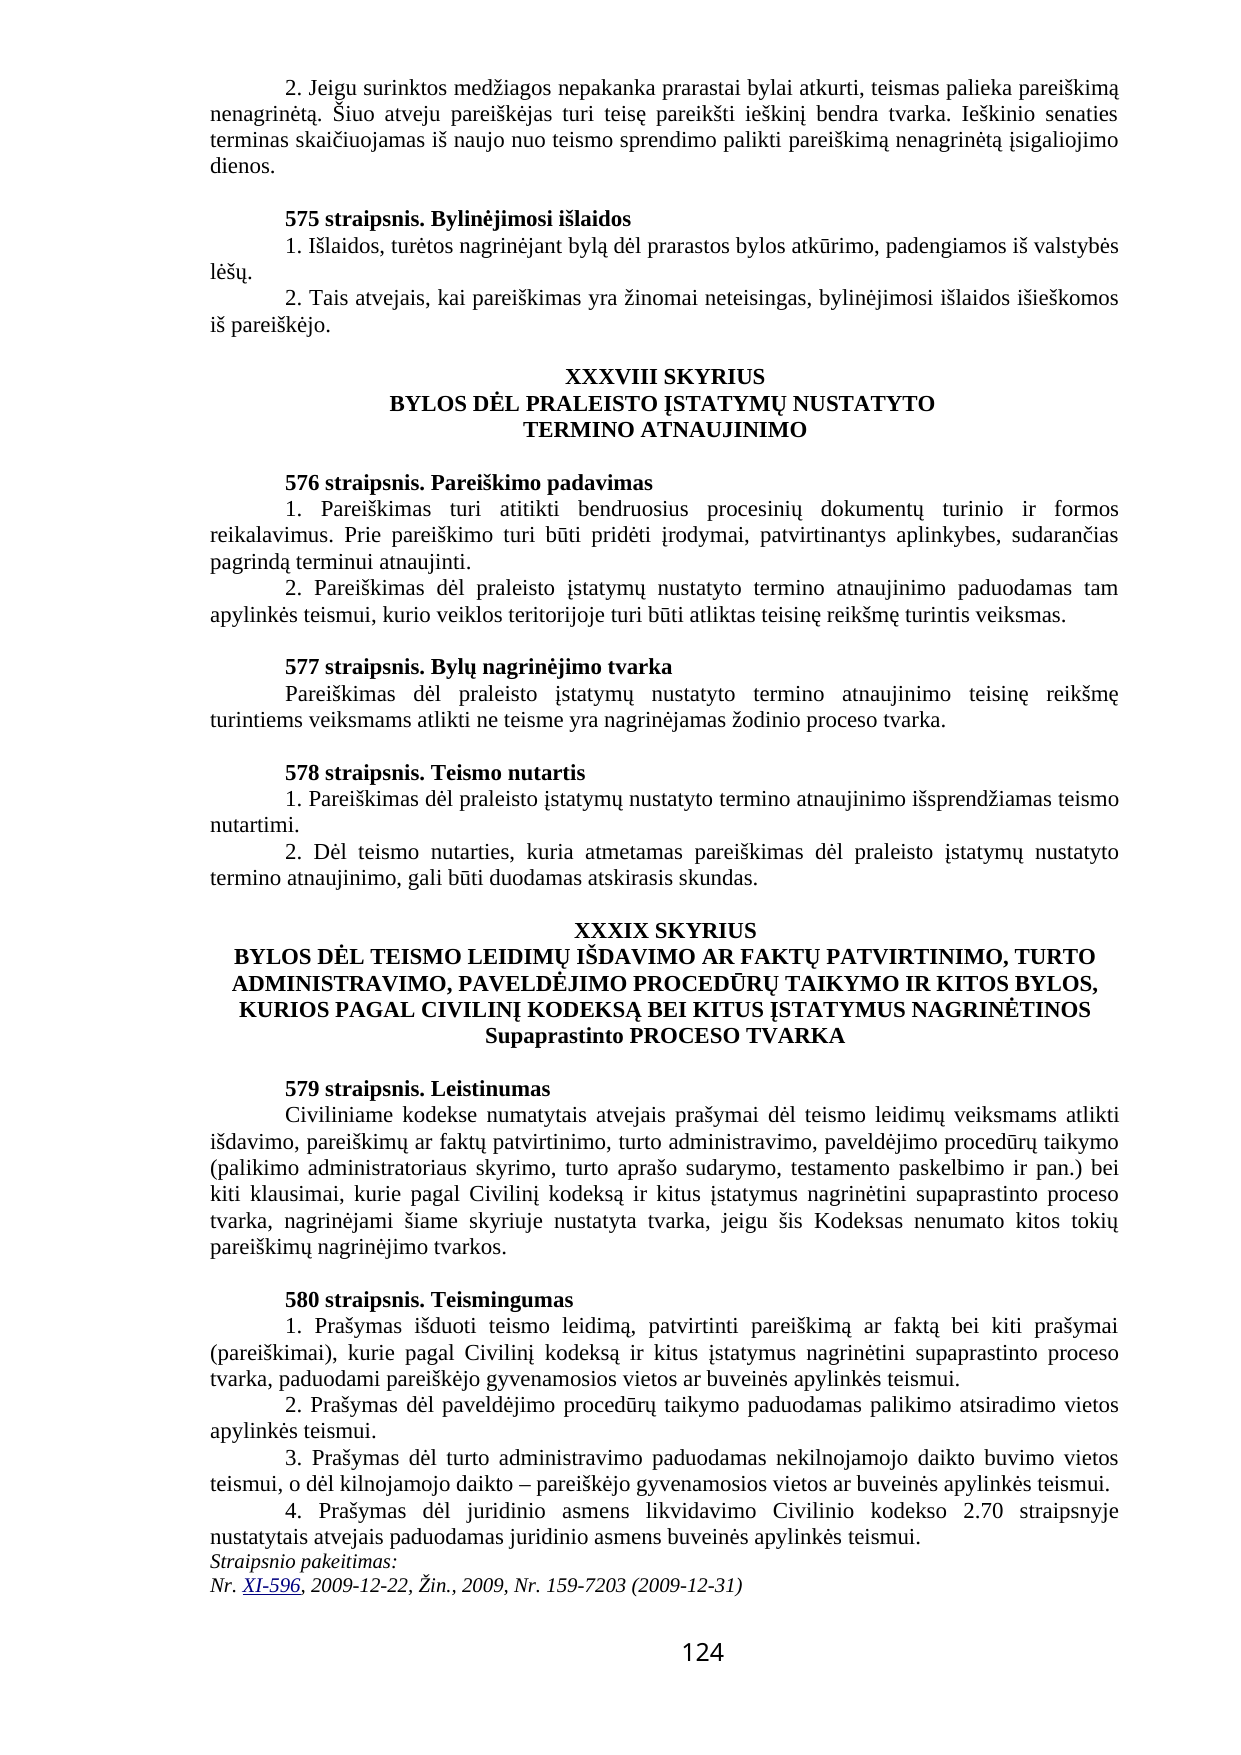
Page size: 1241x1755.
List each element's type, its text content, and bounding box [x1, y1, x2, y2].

text Civiliniame kodekse numatytais atvejais prašymai dėl teismo leidimų veiksmams atlikti išdavimo, pareiškimų ar faktų patvirtinimo, turto administravimo, paveldėjimo procedūrų taikymo (palikimo administratoriaus skyrimo, turto aprašo sudarymo, testamento paskelbimo ir pan.) bei kiti klausimai, kurie pagal Civilinį kodeksą ir kitus įstatymus nagrinėtini supaprastinto proceso tvarka, nagrinėjami šiame skyriuje nustatyta tvarka, jeigu šis Kodeksas nenumato kitos tokių pareiškimų nagrinėjimo tvarkos. [210, 1101, 1120, 1259]
text 1. Pareiškimas turi atitikti bendruosius procesinių dokumentų turinio ir formos reikalavimus. Prie pareiškimo turi būti pridėti įrodymai, patvirtinantys aplinkybes, sudarančias pagrindą terminui atnaujinti. [210, 495, 1120, 574]
text Nr. XI-596, 2009-12-22, Žin., 2009, Nr. 159-7203 (2009-12-31) [210, 1573, 1120, 1597]
text Straipsnio pakeitimas: [210, 1549, 1120, 1573]
text 2. Pareiškimas dėl praleisto įstatymų nustatyto termino atnaujinimo paduodamas tam apylinkės teismui, kurio veiklos teritorijoje turi būti atliktas teisinę reikšmę turintis veiksmas. [210, 574, 1120, 627]
text Pareiškimas dėl praleisto įstatymų nustatyto termino atnaujinimo teisinę reikšmę turintiems veiksmams atlikti ne teisme yra nagrinėjamas žodinio proceso tvarka. [210, 680, 1120, 732]
text BYLOS DĖL TEISMO LEIDIMŲ IŠDAVIMO AR FAKTŲ PATVIRTINIMO, TURTO ADMINISTRAVIMO, PAVELDĖJIMO PROCEDŪRŲ TAIKYMO IR KITOS BYLOS, KURIOS PAGAL CIVILINĮ KODEKSĄ BEI KITUS ĮSTATYMUS NAGRINĖTINOS Supaprastinto PROCESO TVARKA [210, 943, 1120, 1049]
subtitle XXXVIII skyrius [210, 363, 1120, 390]
text 577 straipsnis. Bylų nagrinėjimo tvarka [210, 653, 1120, 680]
text 4. Prašymas dėl juridinio asmens likvidavimo Civilinio kodekso 2.70 straipsnyje nustatytais atvejais paduodamas juridinio asmens buveinės apylinkės teismui. [210, 1497, 1120, 1549]
text 578 straipsnis. Teismo nutartis [210, 759, 1120, 785]
text 1. Prašymas išduoti teismo leidimą, patvirtinti pareiškimą ar faktą bei kiti prašymai (pareiškimai), kurie pagal Civilinį kodeksą ir kitus įstatymus nagrinėtini supaprastinto proceso tvarka, paduodami pareiškėjo gyvenamosios vietos ar buveinės apylinkės teismui. [210, 1312, 1120, 1391]
text 2. Dėl teismo nutarties, kuria atmetamas pareiškimas dėl praleisto įstatymų nustatyto termino atnaujinimo, gali būti duodamas atskirasis skundas. [210, 838, 1120, 891]
text 2. Jeigu surinktos medžiagos nepakanka prarastai bylai atkurti, teismas palieka pareiškimą nenagrinėtą. Šiuo atveju pareiškėjas turi teisę pareikšti ieškinį bendra tvarka. Ieškinio senaties terminas skaičiuojamas iš naujo nuo teismo sprendimo palikti pareiškimą nenagrinėtą įsigaliojimo dienos. [210, 73, 1120, 179]
subtitle Bylos dėl praleisto ĮSTATYMų NUSTATYTO [210, 390, 1120, 416]
text 1. Išlaidos, turėtos nagrinėjant bylą dėl prarastos bylos atkūrimo, padengiamos iš valstybės lėšų. [210, 232, 1120, 284]
subtitle termino atnaujinimo [210, 416, 1120, 442]
text 2. Tais atvejais, kai pareiškimas yra žinomai neteisingas, bylinėjimosi išlaidos išieškomos iš pareiškėjo. [210, 284, 1120, 337]
text 575 straipsnis. Bylinėjimosi išlaidos [210, 205, 1120, 232]
text 3. Prašymas dėl turto administravimo paduodamas nekilnojamojo daikto buvimo vietos teismui, o dėl kilnojamojo daikto – pareiškėjo gyvenamosios vietos ar buveinės apylinkės teismui. [210, 1444, 1120, 1497]
text 580 straipsnis. Teismingumas [210, 1286, 1120, 1312]
subtitle XXXIX SKYRIUS [210, 917, 1120, 943]
text 2. Prašymas dėl paveldėjimo procedūrų taikymo paduodamas palikimo atsiradimo vietos apylinkės teismui. [210, 1391, 1120, 1444]
text 576 straipsnis. Pareiškimo padavimas [210, 469, 1120, 495]
text 579 straipsnis. Leistinumas [210, 1075, 1120, 1101]
text 1. Pareiškimas dėl praleisto įstatymų nustatyto termino atnaujinimo išsprendžiamas teismo nutartimi. [210, 785, 1120, 838]
